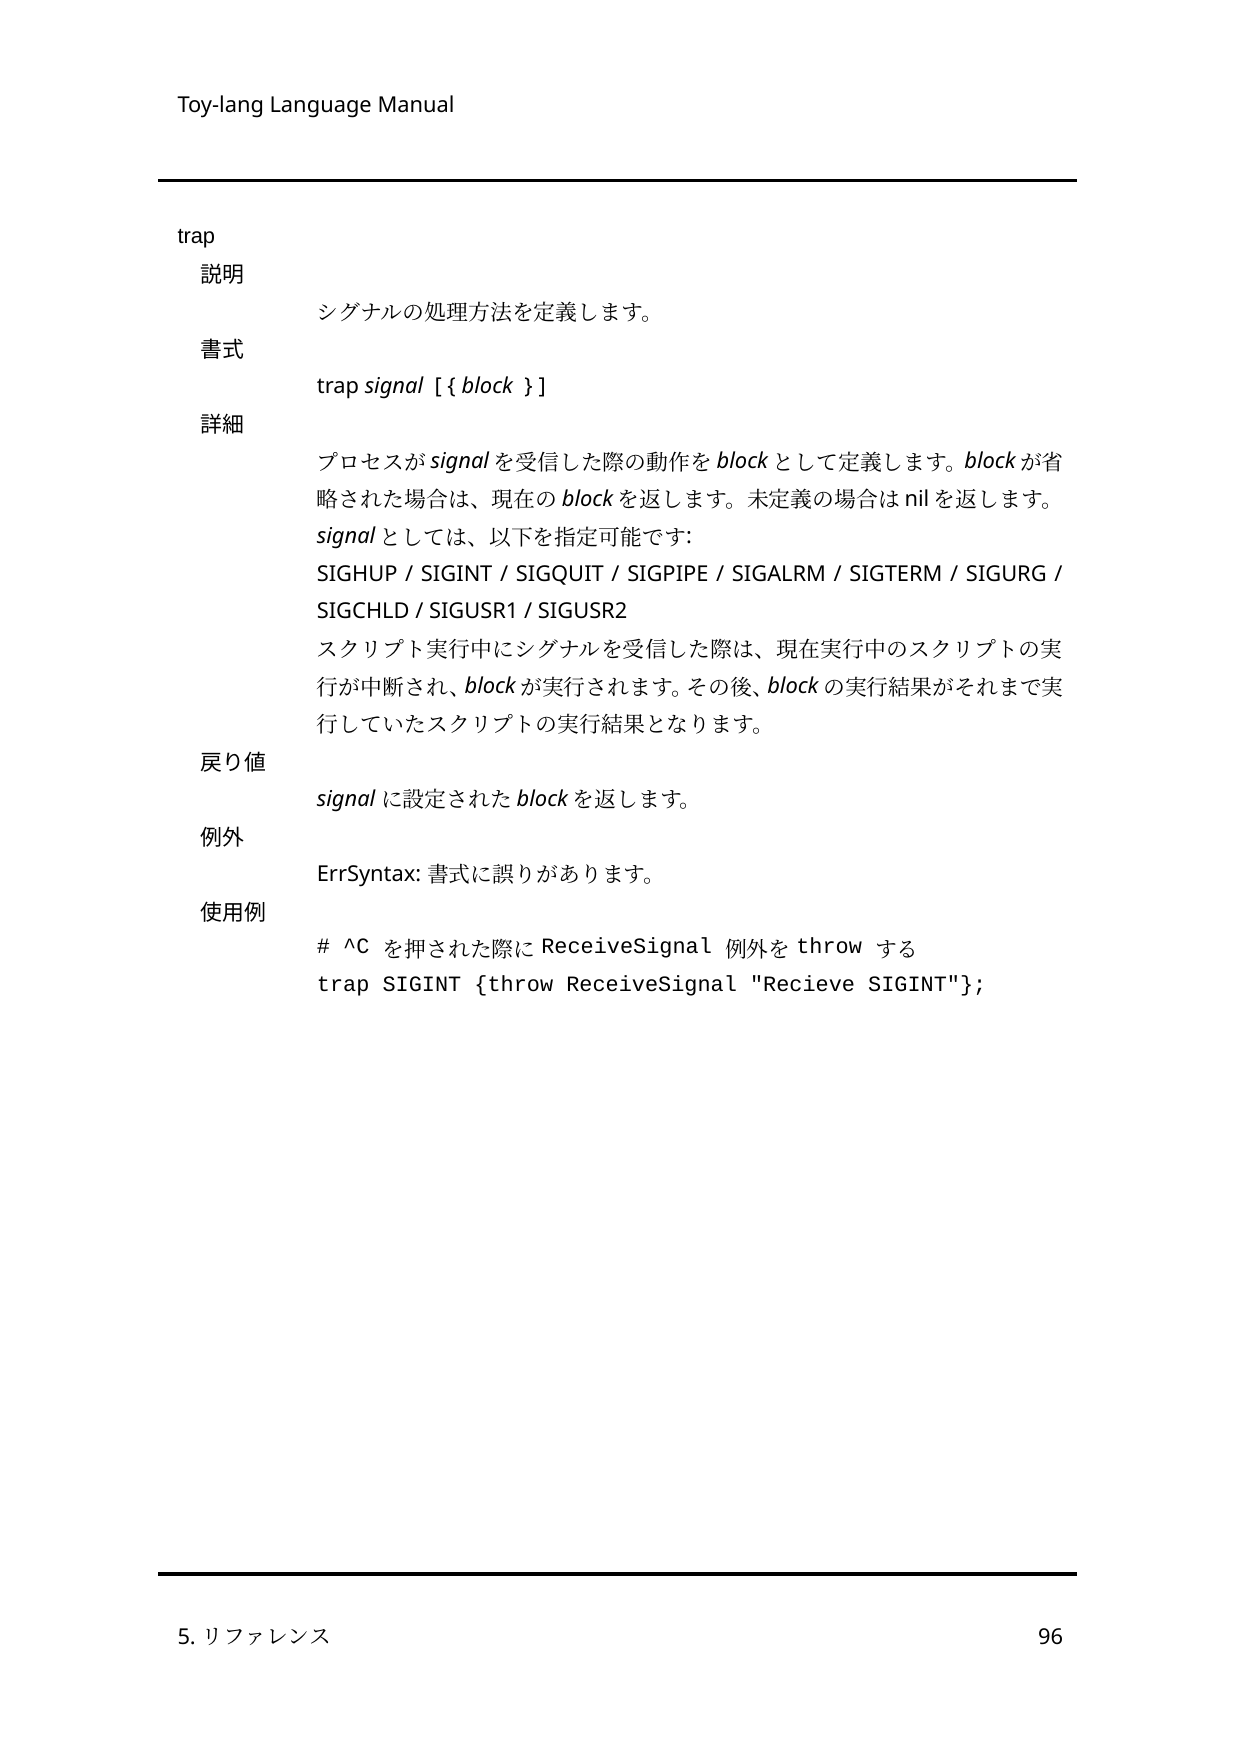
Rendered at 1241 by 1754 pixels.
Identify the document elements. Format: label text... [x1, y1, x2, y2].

table_cell 詳細 [200, 404, 317, 742]
table_cell signal に設定されたblockを返します。 [317, 742, 1063, 817]
table_cell trap signal [ { block } ] [317, 329, 1063, 404]
table_cell ErrSyntax: 書式に誤りがあります。 [317, 817, 1063, 892]
subtitle trap [177, 217, 1063, 254]
table_header シグナルの処理方法を定義します。 [317, 254, 1063, 329]
table_header 説明 [200, 254, 317, 329]
table_cell 例外 [200, 817, 317, 892]
table_cell 戻り値 [200, 742, 317, 817]
table_cell # ^C を押された際に ReceiveSignal 例外を throw する trap SIGINT {throw ReceiveSignal "Recieve SIGINT"}; [317, 892, 1063, 1004]
table_cell 使用例 [200, 892, 317, 1004]
table_cell プロセスがsignalを受信した際の動作をblockとして定義します。blockが省略された場合は、現在のblockを返します。未定義の場合はnilを返します。 signalとしては、以下を指定可能です: SIGHUP / SIGINT / SIGQUIT / SIGPIPE / SIGALRM / SIGTERM / SIGURG / SIGCHLD / SIGUSR1 / SIGUSR2 スクリプト実行中にシグナルを受信した際は、現在実行中のスクリプトの実行が中断され、blockが実行されます。その後、blockの実行結果がそれまで実行していたスクリプトの実行結果となります。 [317, 404, 1063, 742]
table_cell 書式 [200, 329, 317, 404]
